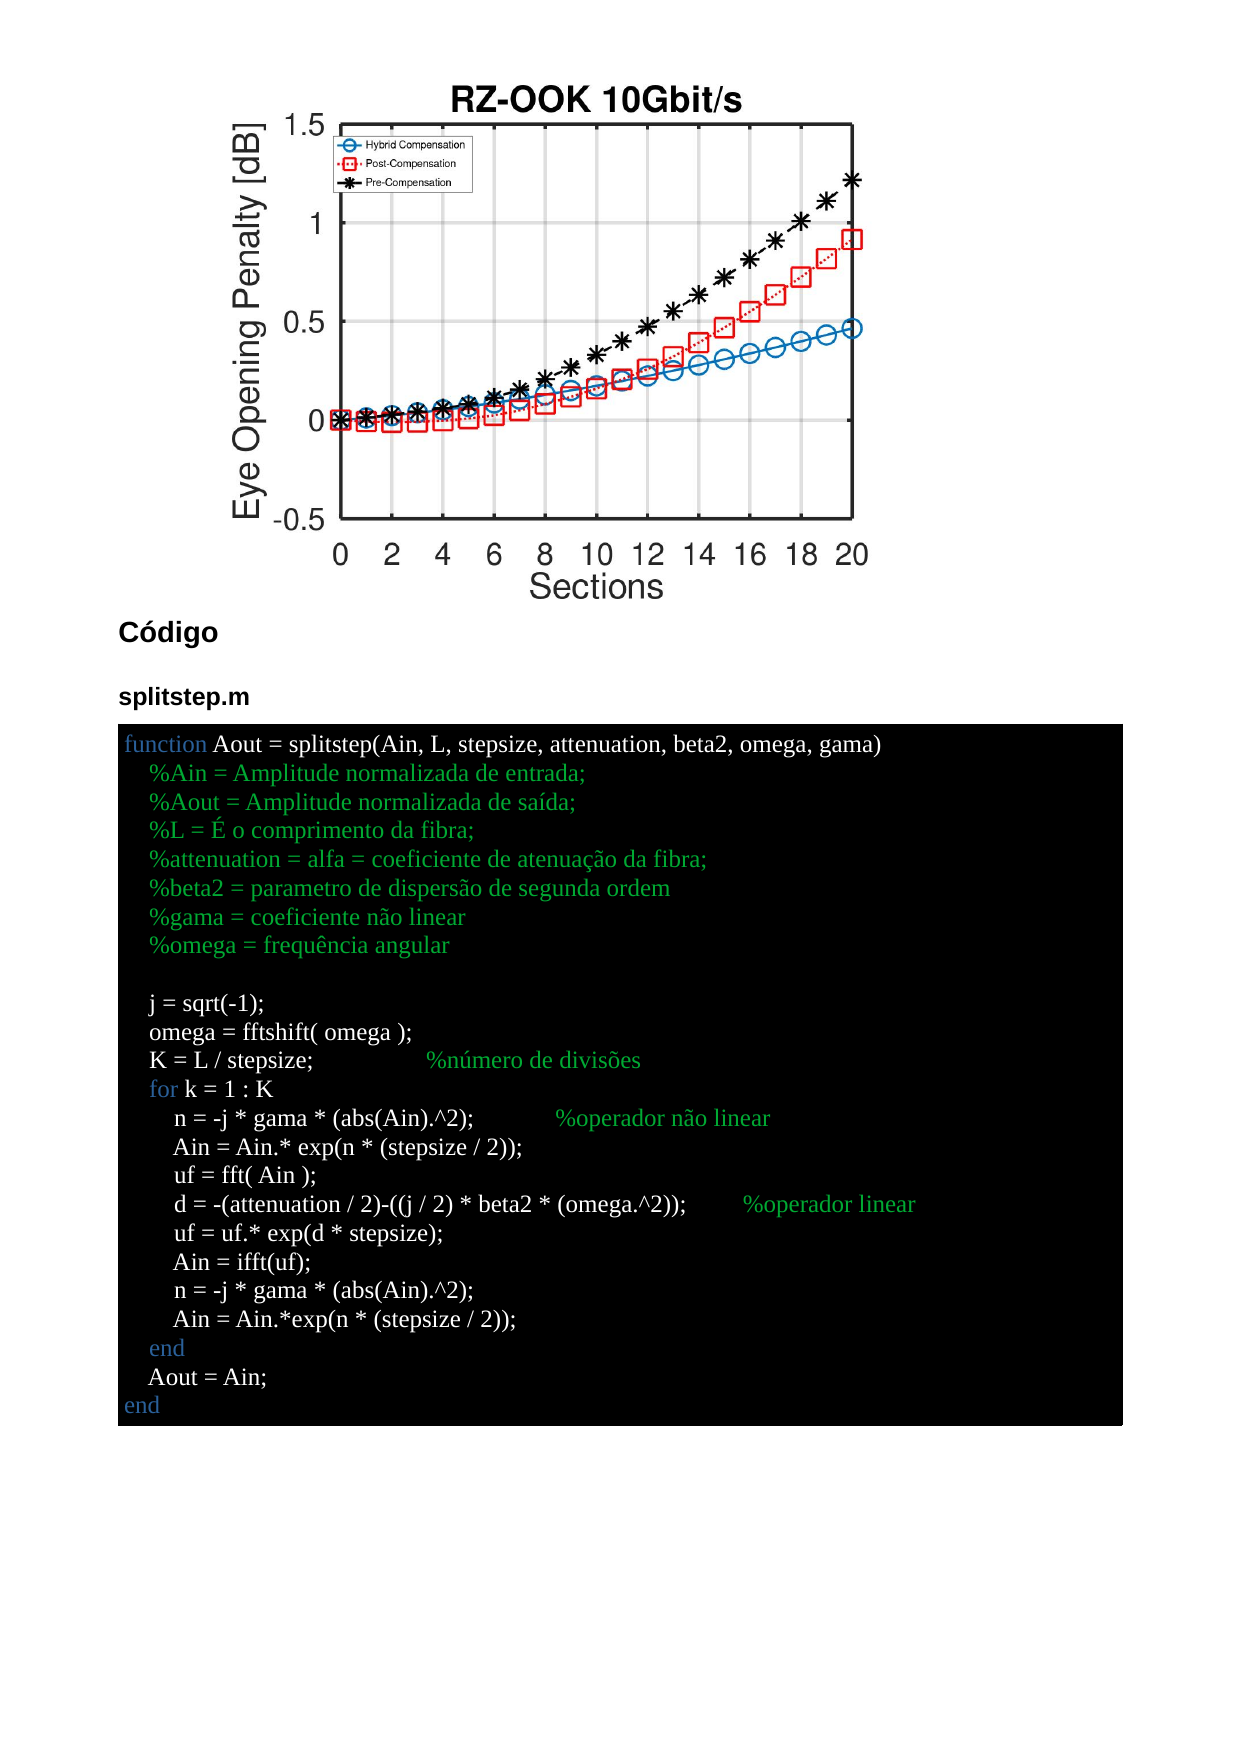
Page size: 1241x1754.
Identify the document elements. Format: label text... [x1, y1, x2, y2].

subtitle Código [118, 615, 1122, 649]
table_header function Aout = splitstep(Ain, L, stepsize, attenuation, beta2, omega, gama) %Ain = Amplitude normalizada de entrada; %Aout = Amplitude normalizada de saída; %L = É o comprimento da fibra; %attenuation = alfa = coeficiente de atenuação da fibra; %beta2 = parametro de dispersão de segunda ordem %gama = coeficiente não linear %omega = frequência angular j = sqrt(-1); omega = fftshift( omega ); K = L / stepsize; %número de divisões for k = 1 : K n = -j * gama * (abs(Ain).^2); %operador não linear Ain = Ain.* exp(n * (stepsize / 2)); uf = fft( Ain ); d = -(attenuation / 2)-((j / 2) * beta2 * (omega.^2)); %operador linear uf = uf.* exp(d * stepsize); Ain = ifft(uf); n = -j * gama * (abs(Ain).^2); Ain = Ain.*exp(n * (stepsize / 2)); end Aout = Ain; end [119, 725, 1122, 1425]
subtitle splitstep.m [118, 682, 1122, 711]
picture [231, 84, 917, 599]
